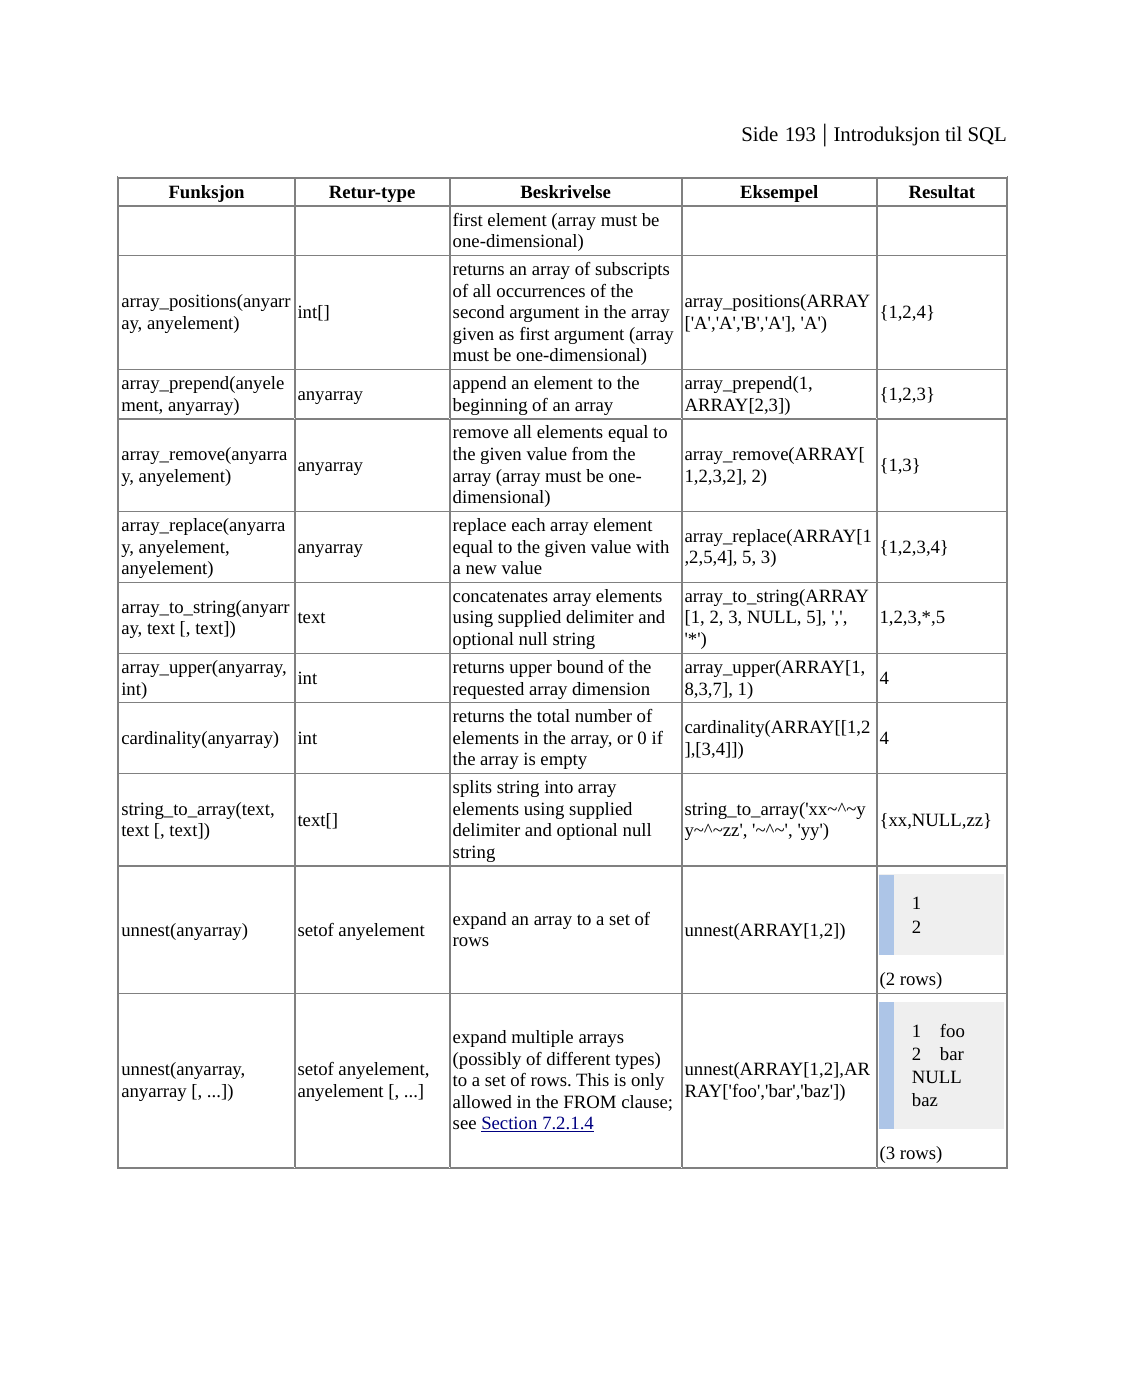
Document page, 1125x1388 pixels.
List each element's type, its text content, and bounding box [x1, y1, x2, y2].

table_cell [119, 207, 294, 255]
table_cell setof anyelement [296, 867, 449, 993]
table_cell anyarray [296, 420, 449, 511]
table_cell array_upper(ARRAY[1,8,3,7], 1) [683, 654, 876, 702]
table_cell setof anyelement, anyelement [, ...] [296, 994, 449, 1167]
table_cell array_remove(anyarray, anyelement) [119, 420, 294, 511]
table_cell array_to_string(anyarray, text [, text]) [119, 583, 294, 652]
table_cell array_positions(ARRAY['A','A','B','A'], 'A') [683, 256, 876, 369]
table_cell anyarray [296, 512, 449, 582]
table_cell expand an array to a set of rows [451, 867, 681, 993]
table_cell 4 [878, 654, 1006, 702]
table_cell [878, 207, 1006, 255]
table_cell expand multiple arrays (possibly of different types) to a set of rows. This is only allowed in the FROM clause; see Section 7.2.1.4 [451, 994, 681, 1167]
table_cell {xx,NULL,zz} [878, 774, 1006, 865]
table_cell returns the total number of elements in the array, or 0 if the array is empty [451, 703, 681, 773]
table_cell append an element to the beginning of an array [451, 370, 681, 418]
table_cell 1 foo 2 bar NULL baz (3 rows) [878, 994, 1006, 1167]
table_cell string_to_array(text, text [, text]) [119, 774, 294, 865]
table_cell text[] [296, 774, 449, 865]
table_cell cardinality(ARRAY[[1,2],[3,4]]) [683, 703, 876, 773]
table_cell {1,2,3} [878, 370, 1006, 418]
table_header Eksempel [683, 179, 876, 205]
table_header Funksjon [119, 179, 294, 205]
table_header Retur-type [296, 179, 449, 205]
table_cell {1,2,4} [878, 256, 1006, 369]
table_cell int [296, 654, 449, 702]
table_cell array_positions(anyarray, anyelement) [119, 256, 294, 369]
table_cell 1,2,3,*,5 [878, 583, 1006, 652]
table_cell unnest(ARRAY[1,2]) [683, 867, 876, 993]
table_cell array_prepend(anyelement, anyarray) [119, 370, 294, 418]
table_header Resultat [878, 179, 1006, 205]
table_cell {1,3} [878, 420, 1006, 511]
table_cell string_to_array('xx~^~yy~^~zz', '~^~', 'yy') [683, 774, 876, 865]
table_cell 1 2 (2 rows) [878, 867, 1006, 993]
table_cell array_remove(ARRAY[1,2,3,2], 2) [683, 420, 876, 511]
table_cell [683, 207, 876, 255]
table_cell returns upper bound of the requested array dimension [451, 654, 681, 702]
table_cell remove all elements equal to the given value from the array (array must be one-dimensional) [451, 420, 681, 511]
table_cell splits string into array elements using supplied delimiter and optional null string [451, 774, 681, 865]
table_cell int [296, 703, 449, 773]
table_header Beskrivelse [451, 179, 681, 205]
table_cell array_prepend(1, ARRAY[2,3]) [683, 370, 876, 418]
table_cell returns an array of subscripts of all occurrences of the second argument in the array given as first argument (array must be one-dimensional) [451, 256, 681, 369]
table_cell array_replace(ARRAY[1,2,5,4], 5, 3) [683, 512, 876, 582]
table_cell 4 [878, 703, 1006, 773]
table_cell anyarray [296, 370, 449, 418]
table_cell text [296, 583, 449, 652]
table_cell [296, 207, 449, 255]
table_cell int[] [296, 256, 449, 369]
table_cell unnest(anyarray, anyarray [, ...]) [119, 994, 294, 1167]
table_cell unnest(ARRAY[1,2],ARRAY['foo','bar','baz']) [683, 994, 876, 1167]
table_cell concatenates array elements using supplied delimiter and optional null string [451, 583, 681, 652]
table_cell cardinality(anyarray) [119, 703, 294, 773]
table_cell first element (array must be one-dimensional) [451, 207, 681, 255]
table_cell array_replace(anyarray, anyelement, anyelement) [119, 512, 294, 582]
table_cell array_upper(anyarray, int) [119, 654, 294, 702]
table_cell replace each array element equal to the given value with a new value [451, 512, 681, 582]
table_cell {1,2,3,4} [878, 512, 1006, 582]
table_cell unnest(anyarray) [119, 867, 294, 993]
table_cell array_to_string(ARRAY[1, 2, 3, NULL, 5], ',', '*') [683, 583, 876, 652]
